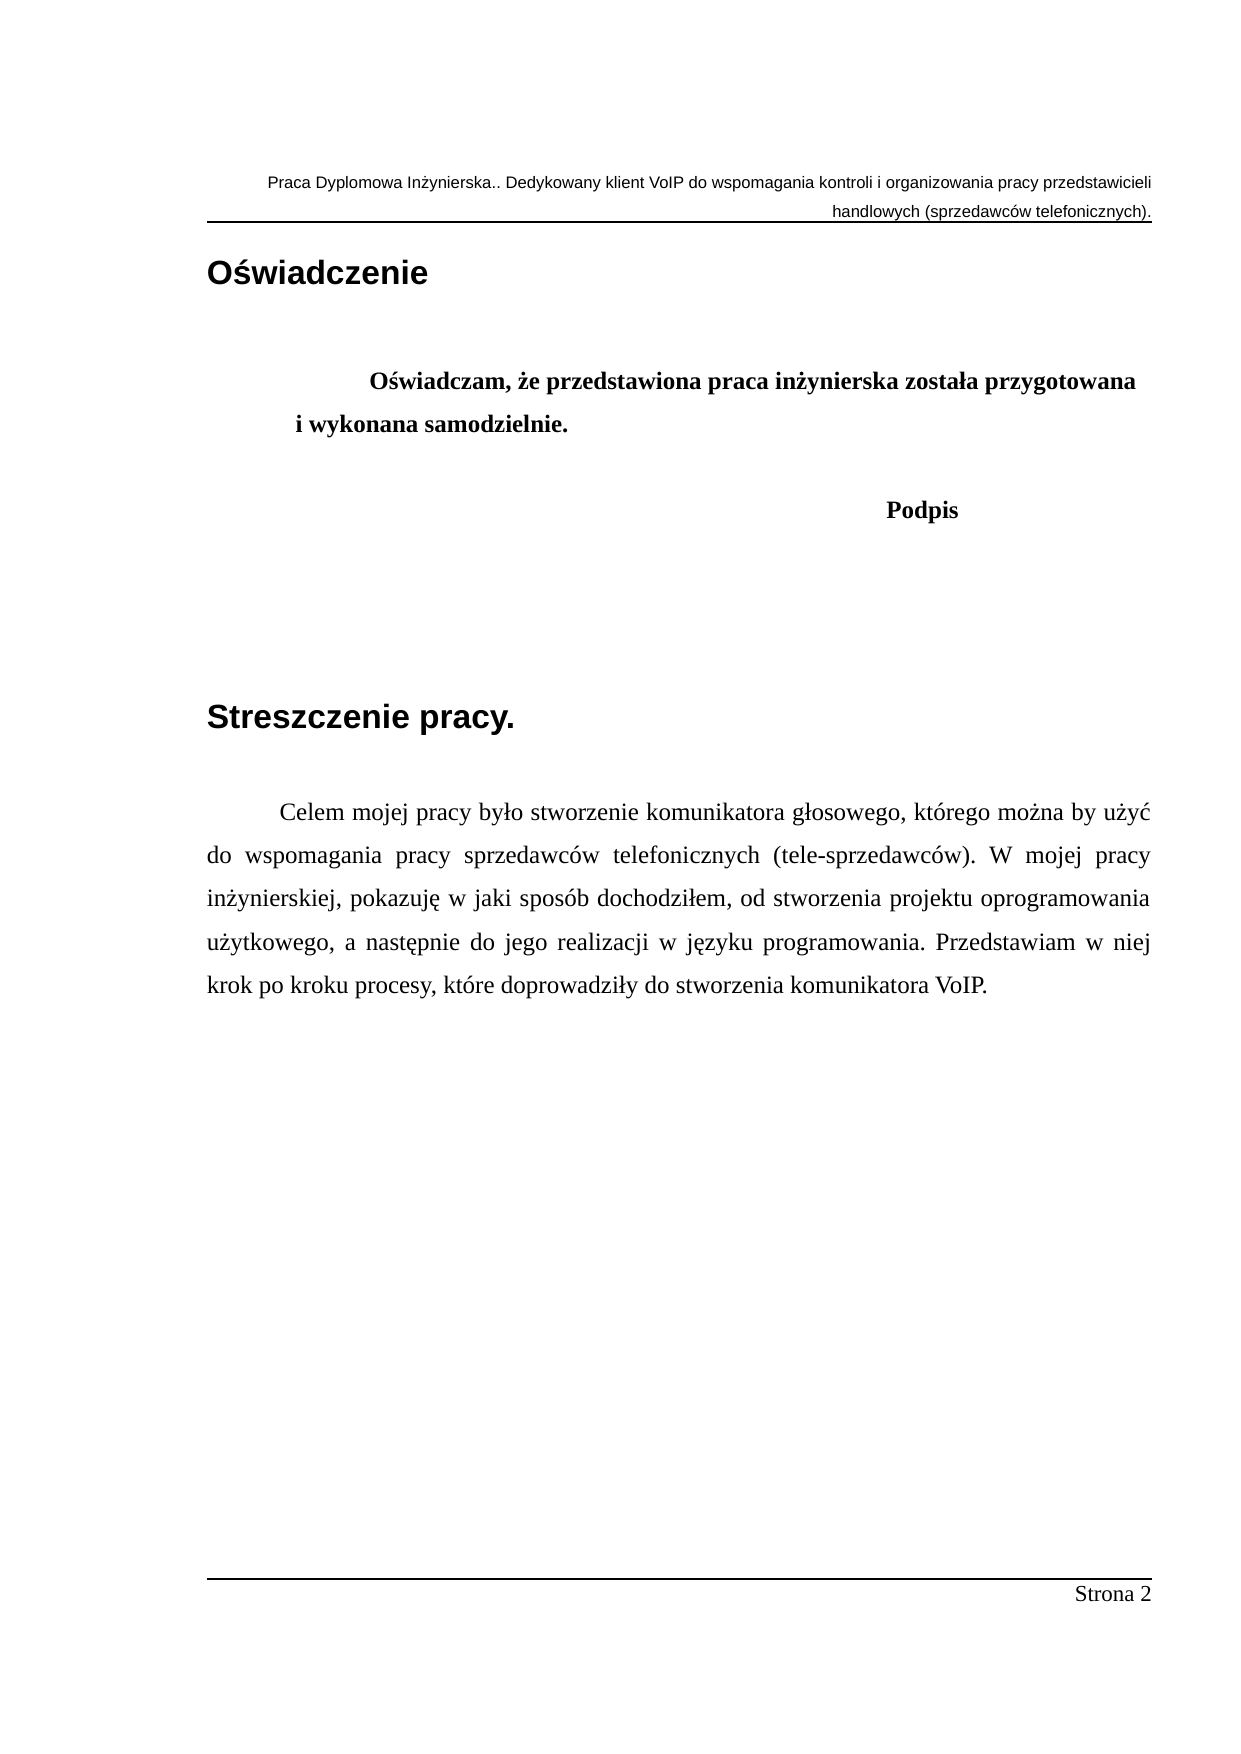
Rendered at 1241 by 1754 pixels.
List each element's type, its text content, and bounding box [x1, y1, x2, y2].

text Podpis [295, 496, 1152, 524]
text Celem mojej pracy było stworzenie komunikatora głosowego, którego można by użyć do wspomagania pracy sprzedawców telefonicznych (tele-sprzedawców). W mojej pracy inżynierskiej, pokazuję w jaki sposób dochodziłem, od stworzenia projektu oprogramowania użytkowego, a następnie do jego realizacji w języku programowania. Przedstawiam w niej krok po kroku procesy, które doprowadziły do stworzenia komunikatora VoIP. [207, 797, 1152, 998]
text Oświadczam, że przedstawiona praca inżynierska została przygotowana i wykonana samodzielnie. [295, 366, 1152, 438]
subtitle Streszczenie pracy. [207, 697, 1152, 736]
subtitle Oświadczenie [207, 253, 1152, 291]
